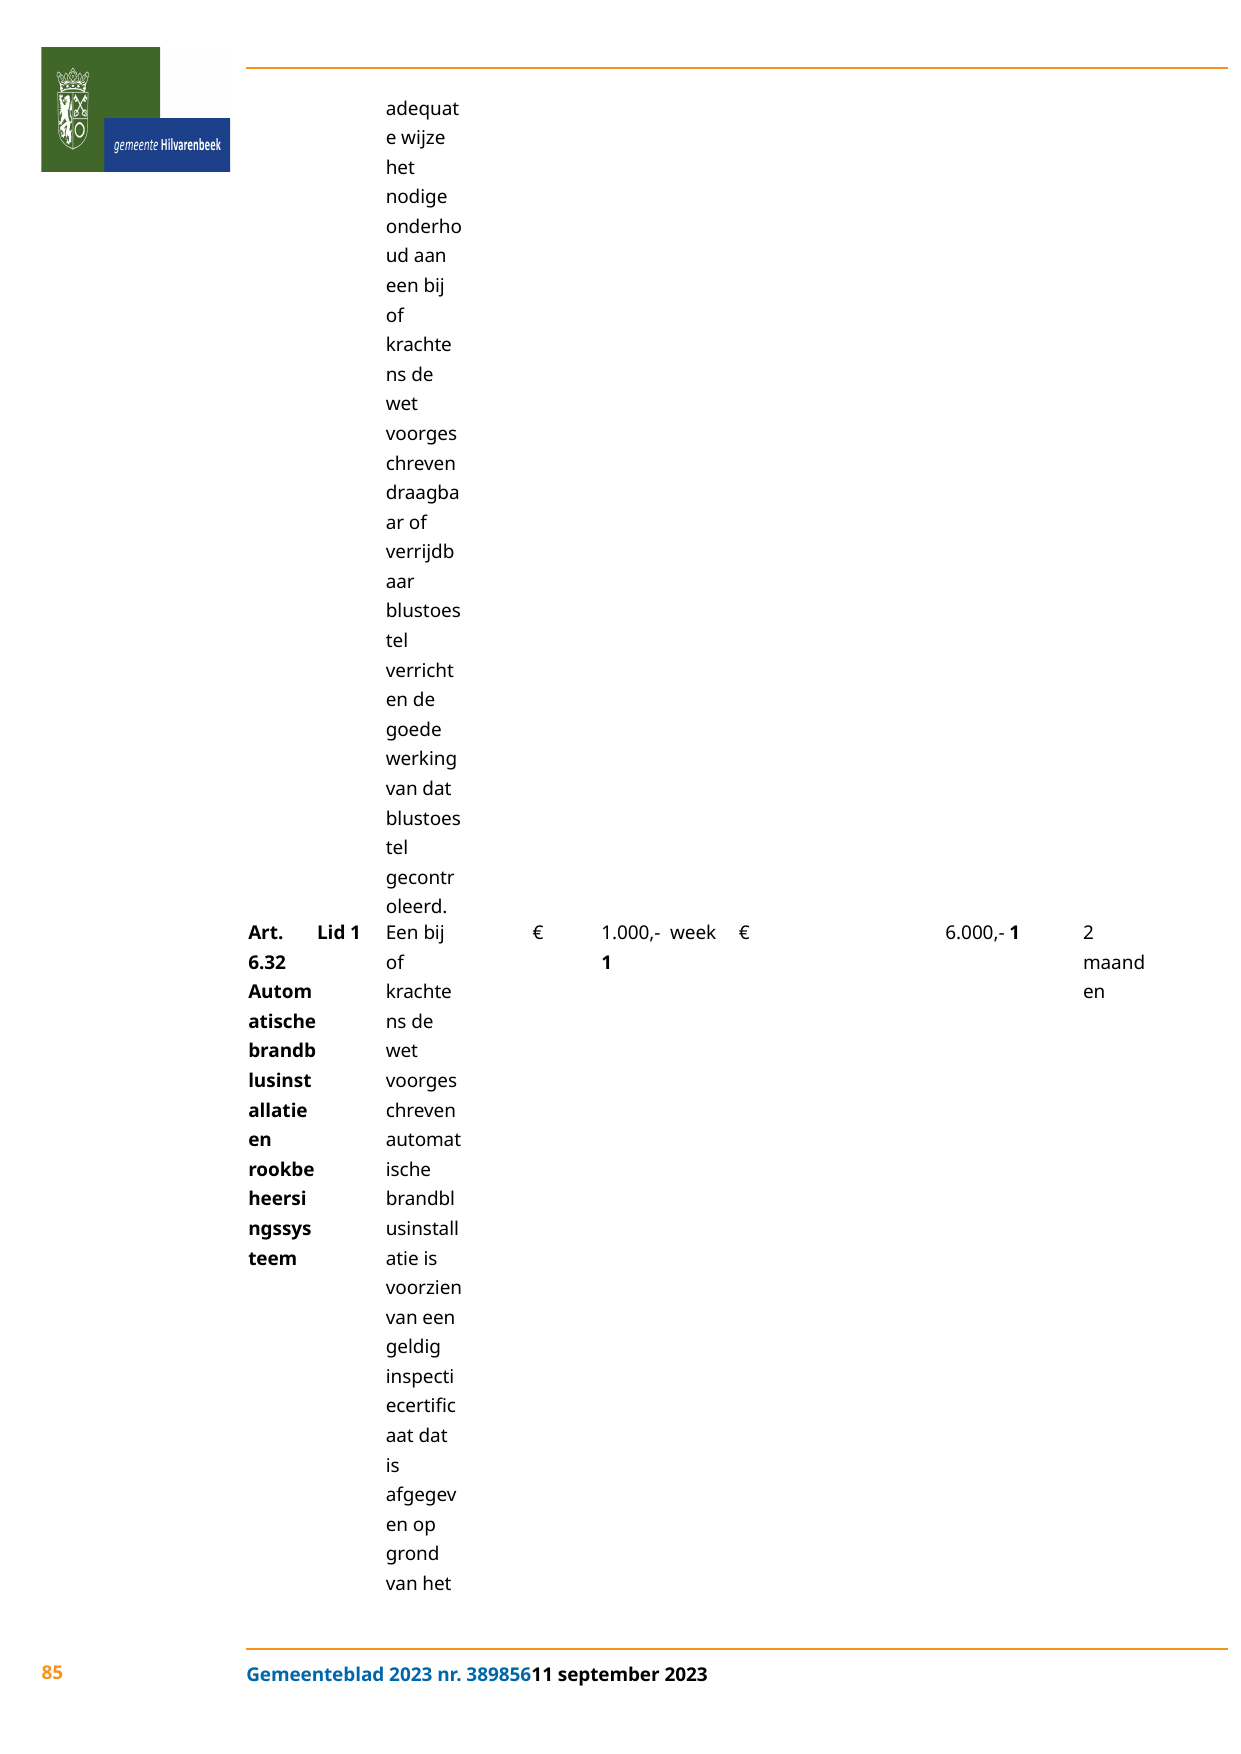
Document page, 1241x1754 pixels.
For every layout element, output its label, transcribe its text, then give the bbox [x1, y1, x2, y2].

table_cell € [739, 919, 945, 1596]
picture [41, 47, 231, 172]
table_cell 1.000,- 1 [601, 919, 670, 1596]
table_cell [248, 95, 317, 919]
table_cell adequate wijze het nodige onderhoud aan een bij of krachtens de wet voorgeschreven draagbaar of verrijdbaar blustoestel verricht en de goede werking van dat blustoestel gecontroleerd. [386, 95, 463, 919]
table_cell [532, 95, 601, 919]
table_cell 2 maanden [1083, 919, 1152, 1596]
table_cell [739, 95, 945, 919]
table_cell [670, 95, 739, 919]
table_cell [317, 95, 386, 919]
table_cell € [532, 919, 601, 1596]
table_cell Art. 6.32 Automatische brandblusinstallatie en rookbeheersingssysteem [248, 919, 317, 1596]
table_cell [464, 919, 532, 1596]
table_cell Lid 1 [317, 919, 386, 1596]
table_cell [1083, 95, 1152, 919]
table_cell [945, 95, 1083, 919]
table_cell 6.000,- 1 [945, 919, 1083, 1596]
table_cell Een bij of krachtens de wet voorgeschreven automatische brandblusinstallatie is voorzien van een geldig inspectiecertificaat dat is afgegeven op grond van het [386, 919, 463, 1596]
table_cell [601, 95, 670, 919]
table_cell week [670, 919, 739, 1596]
table_cell [464, 95, 532, 919]
